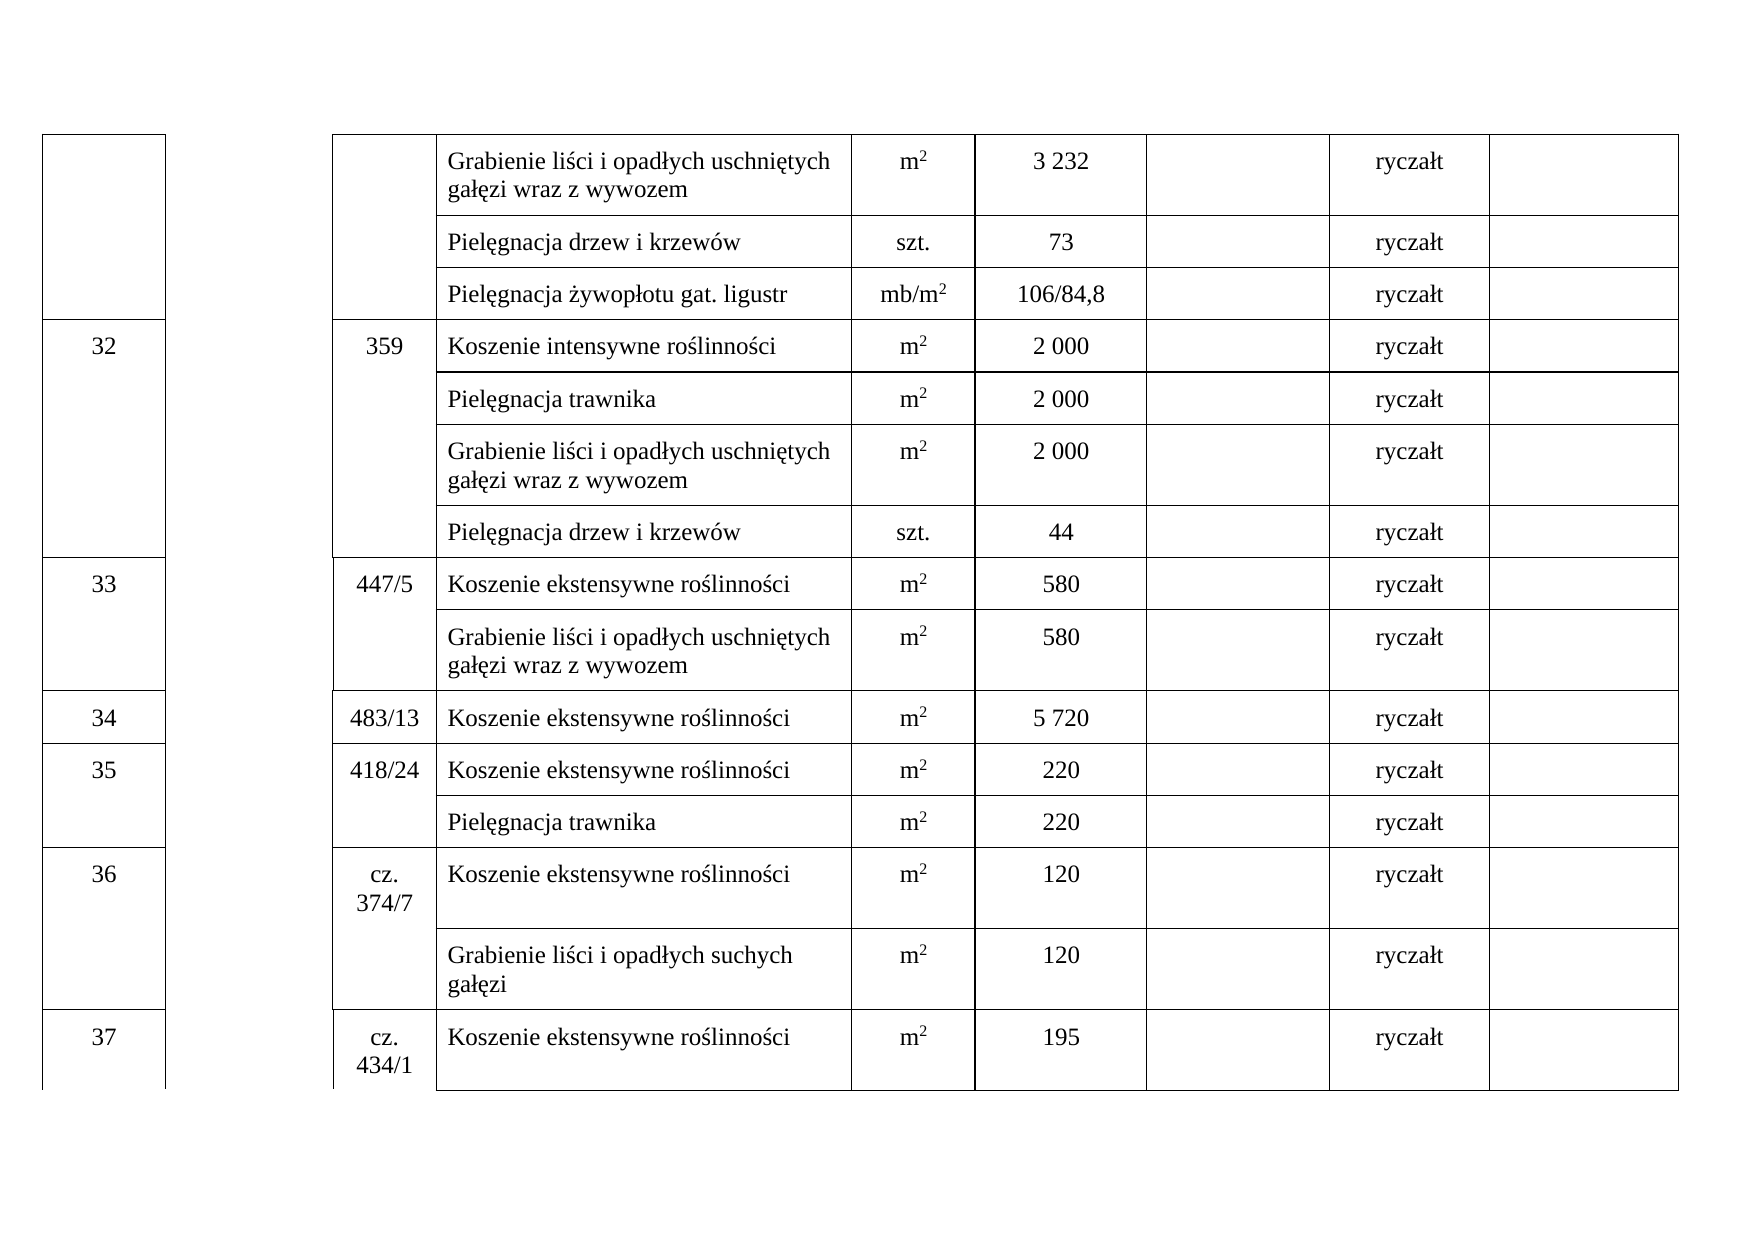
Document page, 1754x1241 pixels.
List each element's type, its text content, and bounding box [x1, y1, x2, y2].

table_cell [1147, 610, 1329, 690]
table_cell [1490, 691, 1678, 743]
table_cell [43, 795, 165, 847]
table_cell [333, 795, 436, 847]
table_cell 37 [43, 1010, 166, 1090]
table_cell [1490, 268, 1678, 319]
table_cell m2 [852, 848, 974, 928]
table_cell 5 720 [976, 691, 1146, 743]
table_cell Pielęgnacja drzew i krzewów [437, 506, 851, 557]
table_cell 220 [976, 796, 1146, 847]
table_cell [1147, 558, 1329, 609]
table_cell ryczałt [1330, 506, 1489, 557]
table_cell [166, 928, 332, 1009]
table_cell m2 [852, 796, 974, 847]
table_cell 483/13 [333, 691, 436, 743]
table_cell [1147, 796, 1329, 847]
table_cell m2 [852, 610, 974, 690]
table_cell szt. [852, 216, 974, 267]
table_cell Pielęgnacja żywopłotu gat. ligustr [437, 268, 851, 319]
table_cell [166, 557, 333, 609]
table_cell [166, 505, 332, 557]
table_cell [1490, 848, 1678, 928]
table_cell 73 [976, 216, 1146, 267]
table_cell Koszenie ekstensywne roślinności [437, 848, 851, 928]
table_cell [1147, 216, 1329, 267]
table_cell m2 [852, 744, 974, 795]
table_cell [166, 134, 332, 214]
table_cell [333, 135, 436, 319]
table_cell [333, 928, 436, 1009]
table_cell [166, 215, 332, 267]
table_cell 32 [43, 320, 165, 557]
table_cell Grabienie liści i opadłych uschniętych gałęzi wraz z wywozem [437, 135, 851, 214]
table_cell ryczałt [1330, 320, 1489, 371]
table_cell [43, 928, 165, 1009]
table_cell [1490, 135, 1678, 214]
table_cell [1490, 506, 1678, 557]
table_cell [1490, 796, 1678, 847]
table_cell [166, 609, 333, 690]
table_cell [1490, 610, 1678, 690]
table_cell ryczałt [1330, 691, 1489, 743]
table_cell [1490, 1010, 1678, 1090]
table_cell Pielęgnacja trawnika [437, 796, 851, 847]
table_cell [1147, 744, 1329, 795]
table_cell [1147, 135, 1329, 214]
table_cell [43, 135, 165, 319]
table_cell [1490, 425, 1678, 505]
table_cell m2 [852, 691, 974, 743]
table_cell [1147, 929, 1329, 1009]
table_cell [1490, 929, 1678, 1009]
table_cell [166, 267, 332, 319]
table_cell [166, 424, 332, 505]
table_cell [1147, 425, 1329, 505]
table_cell ryczałt [1330, 610, 1489, 690]
table_cell 35 [43, 744, 165, 795]
table_cell 106/84,8 [976, 268, 1146, 319]
table_cell [166, 743, 332, 795]
table_cell [1490, 744, 1678, 795]
table_cell m2 [852, 1010, 974, 1090]
table_cell 36 [43, 848, 165, 928]
table_cell m2 [852, 135, 974, 214]
table_cell [1147, 506, 1329, 557]
table_cell [334, 609, 436, 690]
table_cell ryczałt [1330, 796, 1489, 847]
table_cell ryczałt [1330, 558, 1489, 609]
table_cell 3 232 [976, 135, 1146, 214]
table_cell Pielęgnacja trawnika [437, 373, 851, 424]
table_cell 220 [976, 744, 1146, 795]
table_cell 418/24 [333, 744, 436, 795]
table_cell ryczałt [1330, 1010, 1489, 1090]
table_cell 447/5 [334, 558, 436, 609]
table_cell ryczałt [1330, 135, 1489, 214]
table_cell [166, 319, 332, 371]
table_cell [166, 1009, 333, 1090]
table_cell 195 [976, 1010, 1146, 1090]
table_cell 580 [976, 610, 1146, 690]
table_cell ryczałt [1330, 929, 1489, 1009]
table_cell ryczałt [1330, 373, 1489, 424]
table_cell ryczałt [1330, 268, 1489, 319]
table_cell cz. 434/1 [333, 1010, 436, 1090]
table_cell [166, 690, 332, 743]
table_cell Koszenie intensywne roślinności [437, 320, 851, 371]
table_cell Grabienie liści i opadłych uschniętych gałęzi wraz z wywozem [437, 610, 851, 690]
table_cell [43, 609, 165, 690]
table_cell [166, 795, 332, 847]
table_cell m2 [852, 558, 974, 609]
table_cell Grabienie liści i opadłych uschniętych gałęzi wraz z wywozem [437, 425, 851, 505]
table_cell [1147, 373, 1329, 424]
table_cell m2 [852, 425, 974, 505]
table_cell 2 000 [976, 320, 1146, 371]
table_cell szt. [852, 506, 974, 557]
table_cell Pielęgnacja drzew i krzewów [437, 216, 851, 267]
table_cell [1147, 1010, 1329, 1090]
table_cell m2 [852, 929, 974, 1009]
table_cell [166, 847, 332, 928]
table_cell Koszenie ekstensywne roślinności [437, 1010, 851, 1090]
table_cell ryczałt [1330, 848, 1489, 928]
table_cell [1147, 848, 1329, 928]
table_cell Koszenie ekstensywne roślinności [437, 558, 851, 609]
table_cell 120 [976, 848, 1146, 928]
table_cell Koszenie ekstensywne roślinności [437, 744, 851, 795]
table_cell ryczałt [1330, 744, 1489, 795]
table_cell 580 [976, 558, 1146, 609]
table_cell 2 000 [976, 373, 1146, 424]
table_cell cz. 374/7 [333, 848, 436, 928]
table_cell [1147, 691, 1329, 743]
table_cell [1490, 216, 1678, 267]
table_cell m2 [852, 320, 974, 371]
table_cell Grabienie liści i opadłych suchych gałęzi [437, 929, 851, 1009]
table_cell ryczałt [1330, 425, 1489, 505]
table_cell [1147, 320, 1329, 371]
table_cell [166, 371, 332, 424]
table_cell Koszenie ekstensywne roślinności [437, 691, 851, 743]
table_cell m2 [852, 373, 974, 424]
table_cell 2 000 [976, 425, 1146, 505]
table_cell 33 [43, 558, 165, 609]
table_cell 359 [333, 320, 436, 557]
table_cell ryczałt [1330, 216, 1489, 267]
table_cell [1490, 558, 1678, 609]
table_cell 44 [976, 506, 1146, 557]
table_cell 34 [43, 691, 165, 743]
table_cell [1490, 373, 1678, 424]
table_cell [1490, 320, 1678, 371]
table_cell mb/m2 [852, 268, 974, 319]
table_cell 120 [976, 929, 1146, 1009]
table_cell [1147, 268, 1329, 319]
